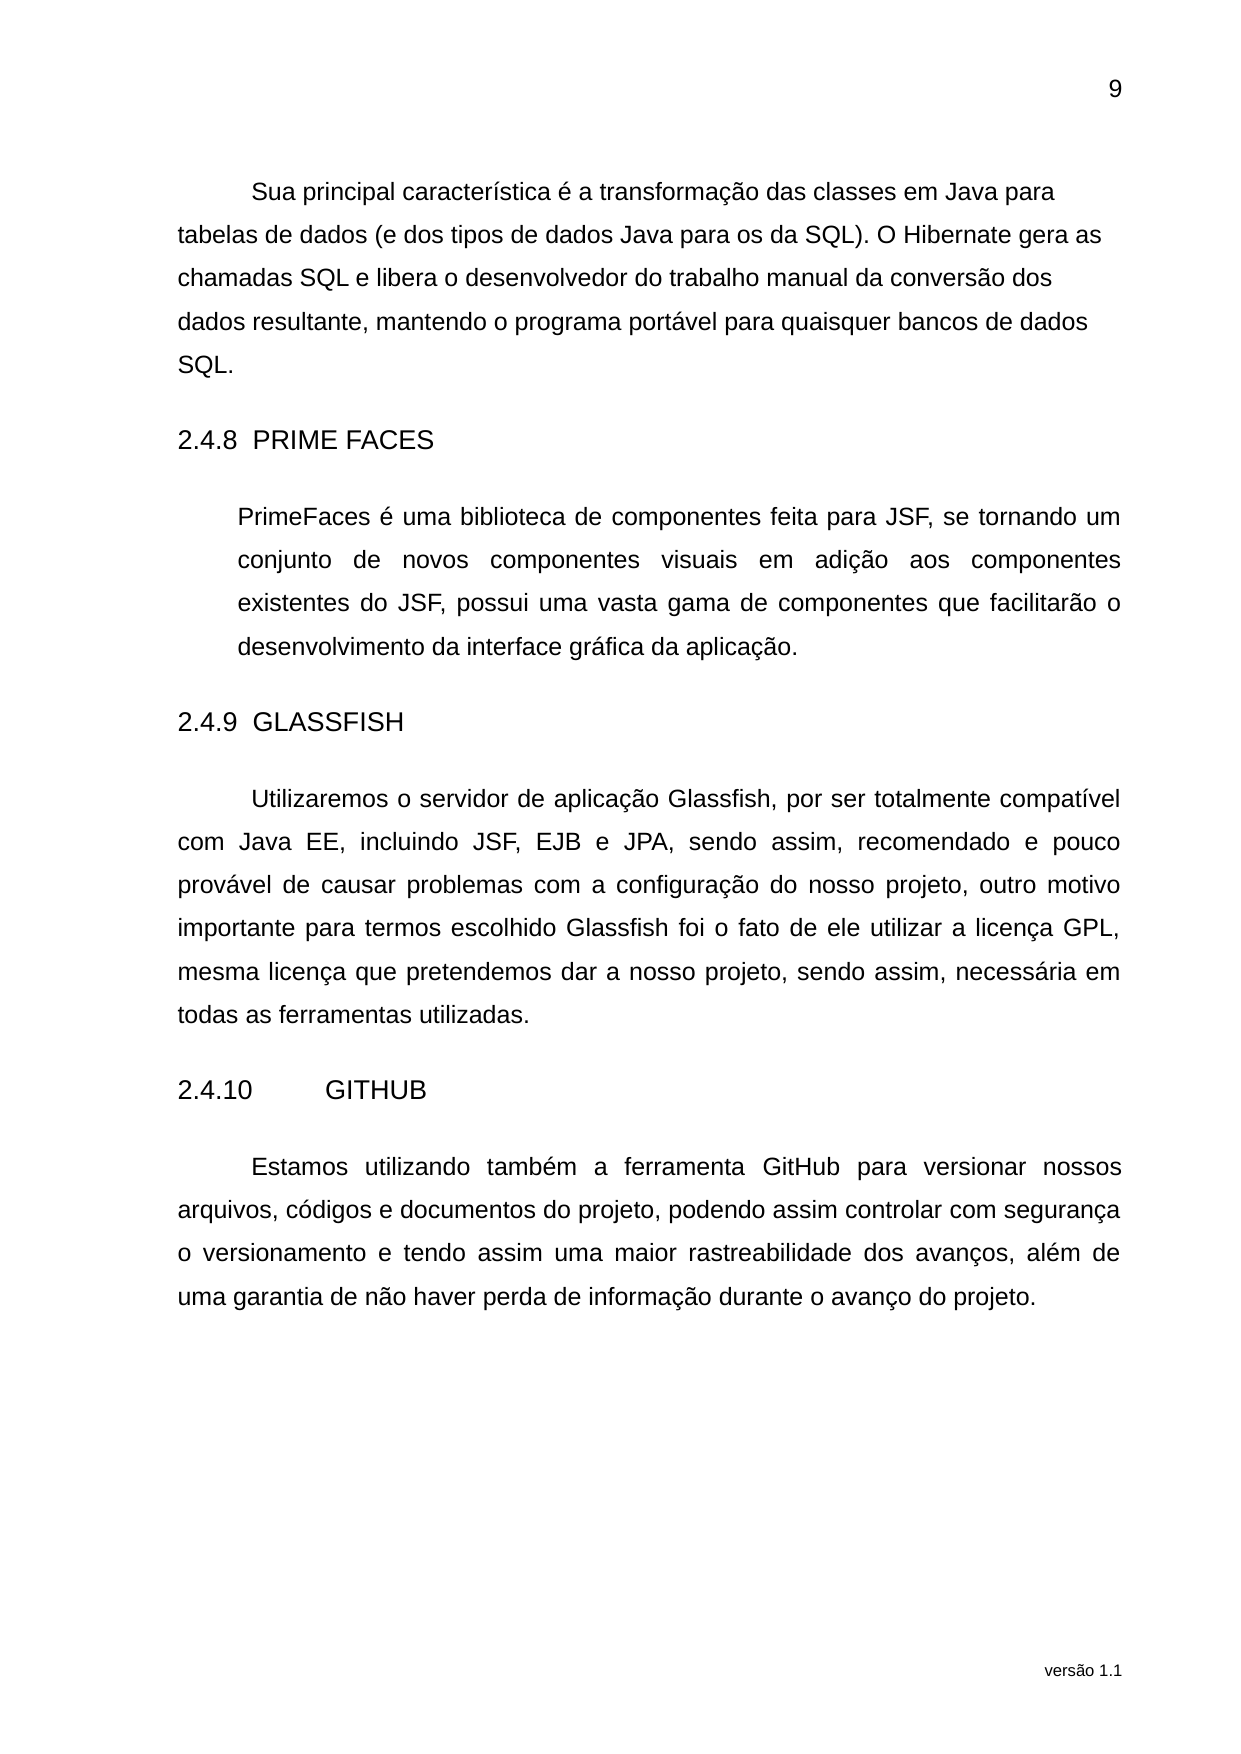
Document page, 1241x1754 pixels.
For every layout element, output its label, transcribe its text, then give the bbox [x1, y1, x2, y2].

text Estamos utilizando também a ferramenta GitHub para versionar nossos arquivos, códigos e documentos do projeto, podendo assim controlar com segurança o versionamento e tendo assim uma maior rastreabilidade dos avanços, além de uma garantia de não haver perda de informação durante o avanço do projeto. [177, 1152, 1122, 1310]
text Utilizaremos o servidor de aplicação Glassfish, por ser totalmente compatível com Java EE, incluindo JSF, EJB e JPA, sendo assim, recomendado e pouco provável de causar problemas com a configuração do nosso projeto, outro motivo importante para termos escolhido Glassfish foi o fato de ele utilizar a licença GPL, mesma licença que pretendemos dar a nosso projeto, sendo assim, necessária em todas as ferramentas utilizadas. [177, 784, 1122, 1028]
list Sua principal característica é a transformação das classes em Java para tabelas de dados (e dos tipos de dados Java para os da SQL). O Hibernate gera as chamadas SQL e libera o desenvolvedor do trabalho manual da conversão dos dados resultante, mantendo o programa portável para quaisquer bancos de dados SQL. [177, 177, 1122, 378]
subtitle Prime faces [177, 424, 1122, 455]
subtitle Glassfish [177, 706, 1122, 737]
subtitle GitHub [177, 1074, 1122, 1105]
list PrimeFaces é uma biblioteca de componentes feita para JSF, se tornando um conjunto de novos componentes visuais em adição aos componentes existentes do JSF, possui uma vasta gama de componentes que facilitarão o desenvolvimento da interface gráfica da aplicação. [177, 502, 1122, 660]
